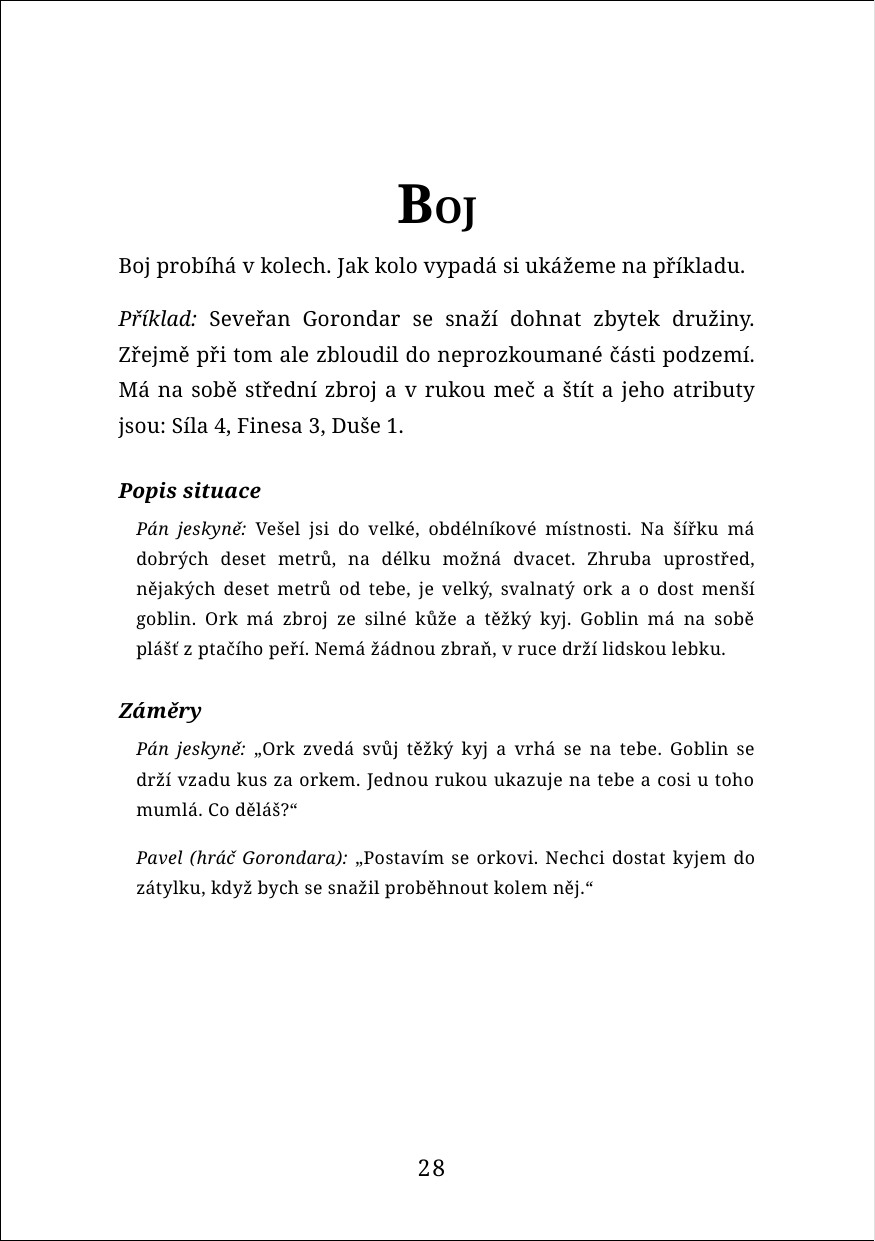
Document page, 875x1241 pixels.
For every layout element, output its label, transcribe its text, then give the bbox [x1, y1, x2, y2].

subtitle Záměry [118, 697, 756, 725]
text Pavel (hráč Gorondara): „Postavím se orkovi. Nechci dostat kyjem do zátylku, když bych se snažil proběhnout kolem něj.“ [136, 845, 756, 899]
text Pán jeskyně: Vešel jsi do velké, obdélníkové místnosti. Na šířku má dobrých deset metrů, na délku možná dvacet. Zhruba uprostřed, nějakých deset metrů od tebe, je velký, svalnatý ork a o dost menší goblin. Ork má zbroj ze silné kůže a těžký kyj. Goblin má na sobě plášť z ptačího peří. Nemá žádnou zbraň, v ruce drží lidskou lebku. [136, 516, 756, 661]
text Pán jeskyně: „Ork zvedá svůj těžký kyj a vrhá se na tebe. Goblin se drží vzadu kus za orkem. Jednou rukou ukazuje na tebe a cosi u toho mumlá. Co děláš?“ [136, 737, 756, 821]
subtitle Boj [118, 166, 756, 239]
text Boj probíhá v kolech. Jak kolo vypadá si ukážeme na příkladu. [118, 251, 756, 279]
text Příklad: Seveřan Gorondar se snaží dohnat zbytek družiny. Zřejmě při tom ale zbloudil do neprozkoumané části podzemí. Má na sobě střední zbroj a v rukou meč a štít a jeho atributy jsou: Síla 4, Finesa 3, Duše 1. [118, 304, 756, 439]
subtitle Popis situace [118, 476, 756, 504]
